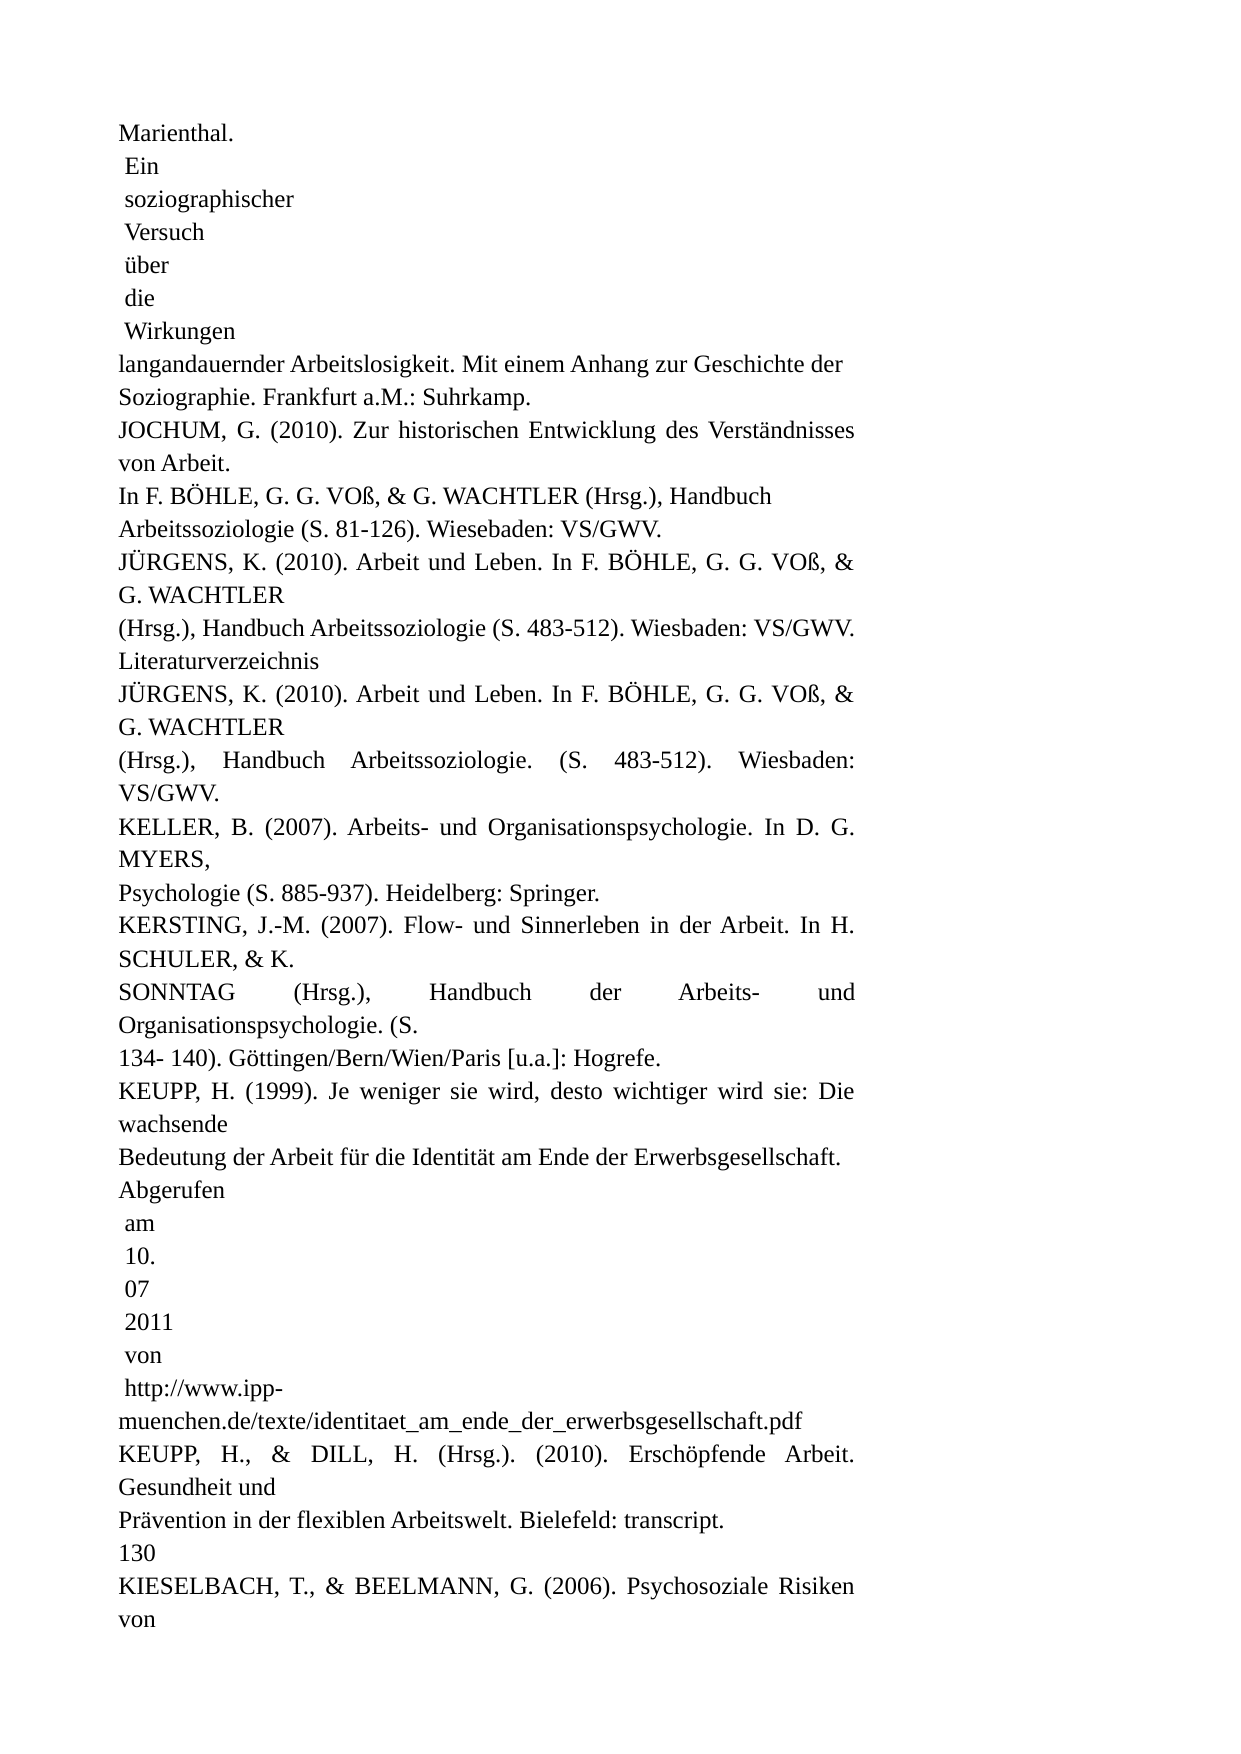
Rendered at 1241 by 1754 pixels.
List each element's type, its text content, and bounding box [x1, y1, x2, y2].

text KELLER, B. (2007). Arbeits- und Organisationspsychologie. In D. G. MYERS, [118, 812, 856, 873]
text 2011 [118, 1307, 856, 1336]
text Prävention in der flexiblen Arbeitswelt. Bielefeld: transcript. [118, 1505, 856, 1534]
text 10. [118, 1241, 856, 1269]
text langandauernder Arbeitslosigkeit. Mit einem Anhang zur Geschichte der [118, 349, 856, 378]
text JÜRGENS, K. (2010). Arbeit und Leben. In F. BÖHLE, G. G. VOß, & G. WACHTLER [118, 679, 856, 741]
text soziographischer [118, 184, 856, 213]
text KEUPP, H., & DILL, H. (Hrsg.). (2010). Erschöpfende Arbeit. Gesundheit und [118, 1439, 856, 1501]
text am [118, 1208, 856, 1237]
text Abgerufen [118, 1175, 856, 1203]
text von [118, 1340, 856, 1369]
text In F. BÖHLE, G. G. VOß, & G. WACHTLER (Hrsg.), Handbuch [118, 481, 856, 510]
text Bedeutung der Arbeit für die Identität am Ende der Erwerbsgesellschaft. [118, 1142, 856, 1171]
text (Hrsg.), Handbuch Arbeitssoziologie. (S. 483-512). Wiesbaden: VS/GWV. [118, 746, 856, 807]
text Arbeitssoziologie (S. 81-126). Wiesebaden: VS/GWV. [118, 514, 856, 543]
text Ein [118, 151, 856, 180]
text SONNTAG (Hrsg.), Handbuch der Arbeits- und Organisationspsychologie. (S. [118, 977, 856, 1038]
text 07 [118, 1274, 856, 1303]
text muenchen.de/texte/identitaet_am_ende_der_erwerbsgesellschaft.pdf [118, 1406, 856, 1435]
text KIESELBACH, T., & BEELMANN, G. (2006). Psychosoziale Risiken von [118, 1571, 856, 1633]
text Psychologie (S. 885-937). Heidelberg: Springer. [118, 878, 856, 906]
text Versuch [118, 217, 856, 246]
text KEUPP, H. (1999). Je weniger sie wird, desto wichtiger wird sie: Die wachsende [118, 1076, 856, 1137]
text Wirkungen [118, 316, 856, 345]
text KERSTING, J.-M. (2007). Flow- und Sinnerleben in der Arbeit. In H. SCHULER, & K. [118, 911, 856, 972]
text Literaturverzeichnis [118, 646, 856, 675]
text http://www.ipp- [118, 1373, 856, 1402]
text (Hrsg.), Handbuch Arbeitssoziologie (S. 483-512). Wiesbaden: VS/GWV. [118, 613, 856, 642]
text JOCHUM, G. (2010). Zur historischen Entwicklung des Verständnisses von Arbeit. [118, 415, 856, 477]
text 130 [118, 1538, 856, 1567]
text über [118, 250, 856, 279]
text 134- 140). Göttingen/Bern/Wien/Paris [u.a.]: Hogrefe. [118, 1043, 856, 1071]
text JÜRGENS, K. (2010). Arbeit und Leben. In F. BÖHLE, G. G. VOß, & G. WACHTLER [118, 547, 856, 609]
text die [118, 283, 856, 312]
text Marienthal. [118, 118, 856, 147]
text Soziographie. Frankfurt a.M.: Suhrkamp. [118, 382, 856, 411]
